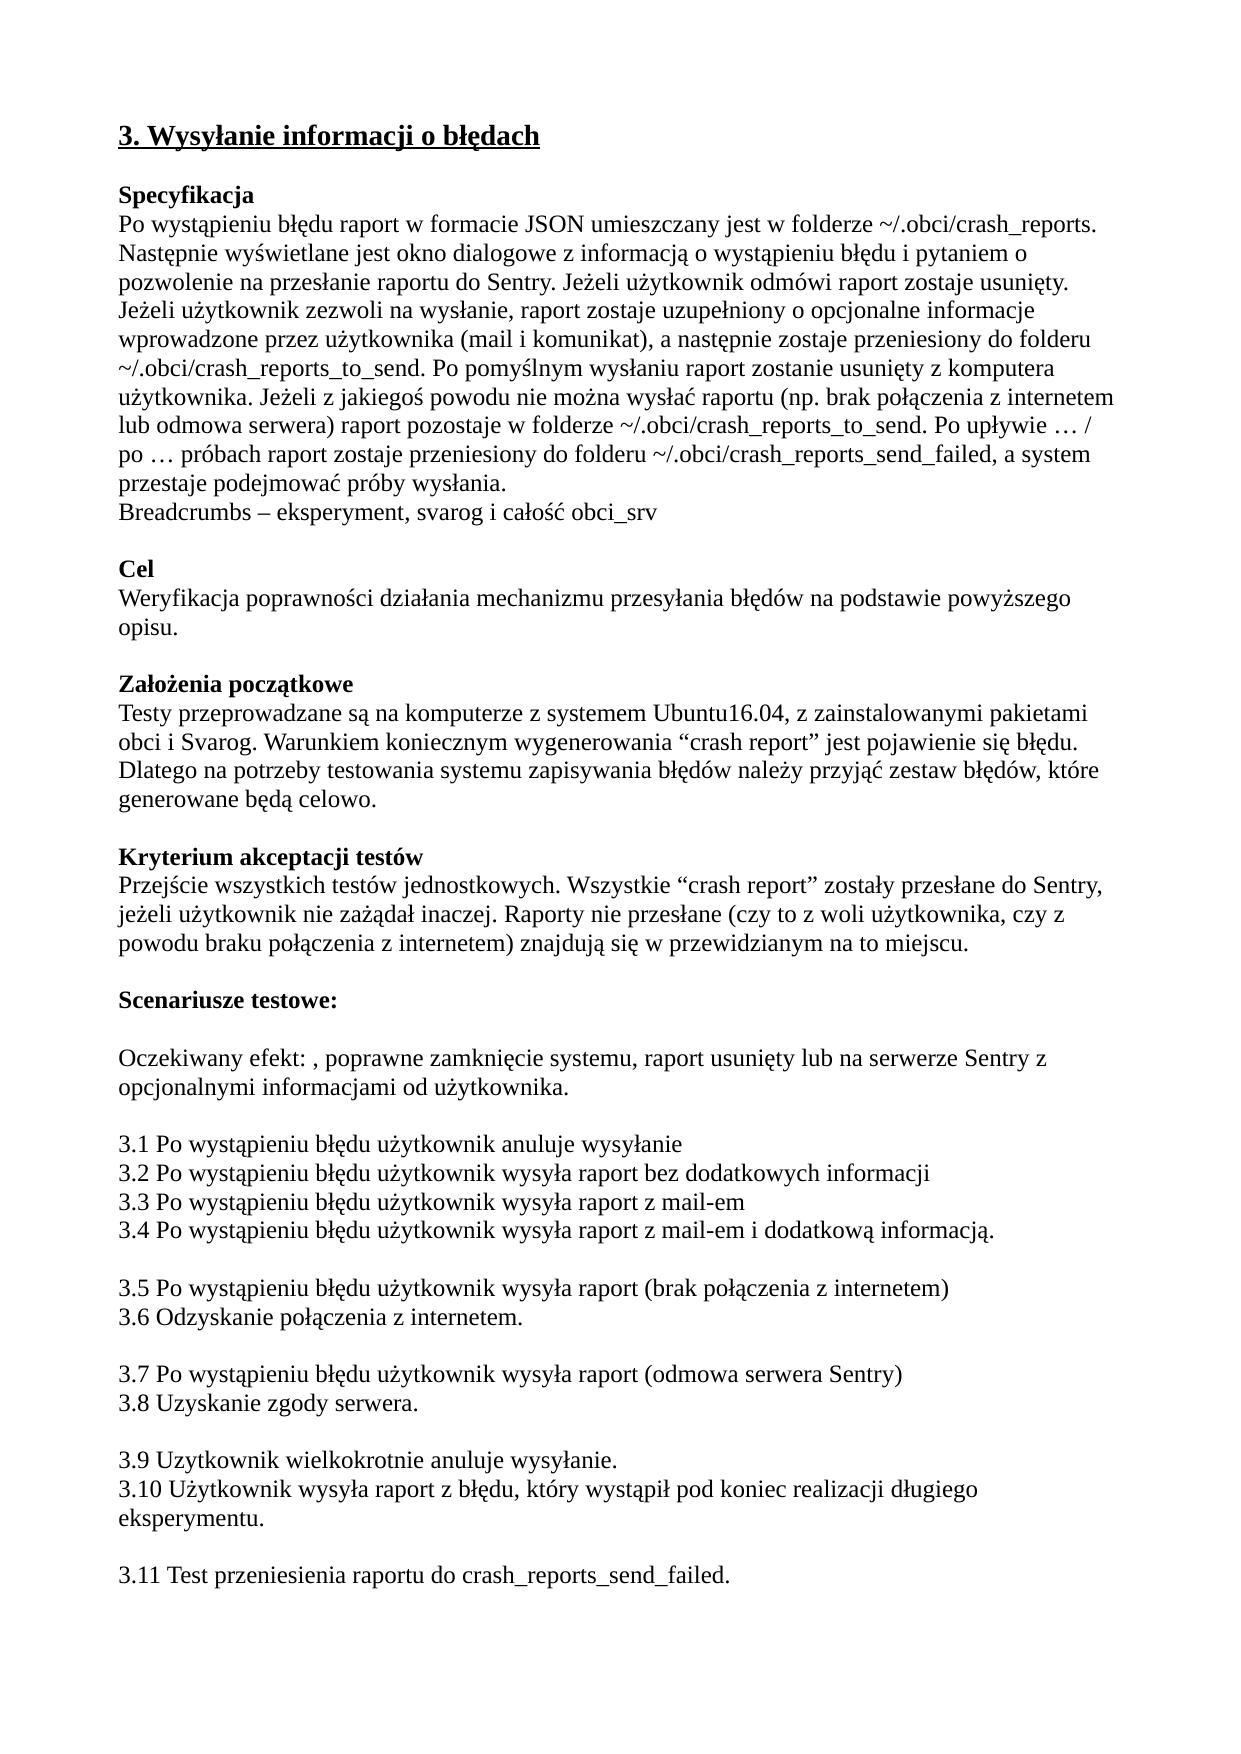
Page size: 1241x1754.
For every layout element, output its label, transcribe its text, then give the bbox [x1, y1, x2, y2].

text 3.10 Użytkownik wysyła raport z błędu, który wystąpił pod koniec realizacji długiego eksperymentu. [118, 1474, 1122, 1532]
text Specyfikacja [118, 180, 1122, 209]
text 3.9 Uzytkownik wielkokrotnie anuluje wysyłanie. [118, 1445, 1122, 1474]
text Weryfikacja poprawności działania mechanizmu przesyłania błędów na podstawie powyższego opisu. [118, 583, 1122, 640]
text 3.2 Po wystąpieniu błędu użytkownik wysyła raport bez dodatkowych informacji [118, 1158, 1122, 1187]
text Testy przeprowadzane są na komputerze z systemem Ubuntu16.04, z zainstalowanymi pakietami obci i Svarog. Warunkiem koniecznym wygenerowania “crash report” jest pojawienie się błędu. Dlatego na potrzeby testowania systemu zapisywania błędów należy przyjąć zestaw błędów, które generowane będą celowo. [118, 698, 1122, 813]
text 3.6 Odzyskanie połączenia z internetem. [118, 1302, 1122, 1330]
text 3.11 Test przeniesienia raportu do crash_reports_send_failed. [118, 1560, 1122, 1589]
text Oczekiwany efekt: , poprawne zamknięcie systemu, raport usunięty lub na serwerze Sentry z opcjonalnymi informacjami od użytkownika. [118, 1043, 1122, 1100]
text 3.3 Po wystąpieniu błędu użytkownik wysyła raport z mail-em [118, 1187, 1122, 1215]
text 3.7 Po wystąpieniu błędu użytkownik wysyła raport (odmowa serwera Sentry) [118, 1359, 1122, 1388]
text 3.1 Po wystąpieniu błędu użytkownik anuluje wysyłanie [118, 1129, 1122, 1158]
text Założenia początkowe [118, 669, 1122, 698]
text 3.5 Po wystąpieniu błędu użytkownik wysyła raport (brak połączenia z internetem) [118, 1273, 1122, 1302]
text Kryterium akceptacji testów [118, 842, 1122, 870]
text 3.4 Po wystąpieniu błędu użytkownik wysyła raport z mail-em i dodatkową informacją. [118, 1215, 1122, 1244]
text 3. Wysyłanie informacji o błędach [118, 118, 1122, 152]
text Po wystąpieniu błędu raport w formacie JSON umieszczany jest w folderze ~/.obci/crash_reports. Następnie wyświetlane jest okno dialogowe z informacją o wystąpieniu błędu i pytaniem o pozwolenie na przesłanie raportu do Sentry. Jeżeli użytkownik odmówi raport zostaje usunięty. Jeżeli użytkownik zezwoli na wysłanie, raport zostaje uzupełniony o opcjonalne informacje wprowadzone przez użytkownika (mail i komunikat), a następnie zostaje przeniesiony do folderu ~/.obci/crash_reports_to_send. Po pomyślnym wysłaniu raport zostanie usunięty z komputera użytkownika. Jeżeli z jakiegoś powodu nie można wysłać raportu (np. brak połączenia z internetem lub odmowa serwera) raport pozostaje w folderze ~/.obci/crash_reports_to_send. Po upływie … / po … próbach raport zostaje przeniesiony do folderu ~/.obci/crash_reports_send_failed, a system przestaje podejmować próby wysłania. [118, 209, 1122, 497]
text 3.8 Uzyskanie zgody serwera. [118, 1388, 1122, 1417]
text Breadcrumbs – eksperyment, svarog i całość obci_srv [118, 497, 1122, 525]
text Cel [118, 554, 1122, 583]
text Scenariusze testowe: [118, 985, 1122, 1014]
text Przejście wszystkich testów jednostkowych. Wszystkie “crash report” zostały przesłane do Sentry, jeżeli użytkownik nie zażądał inaczej. Raporty nie przesłane (czy to z woli użytkownika, czy z powodu braku połączenia z internetem) znajdują się w przewidzianym na to miejscu. [118, 870, 1122, 957]
